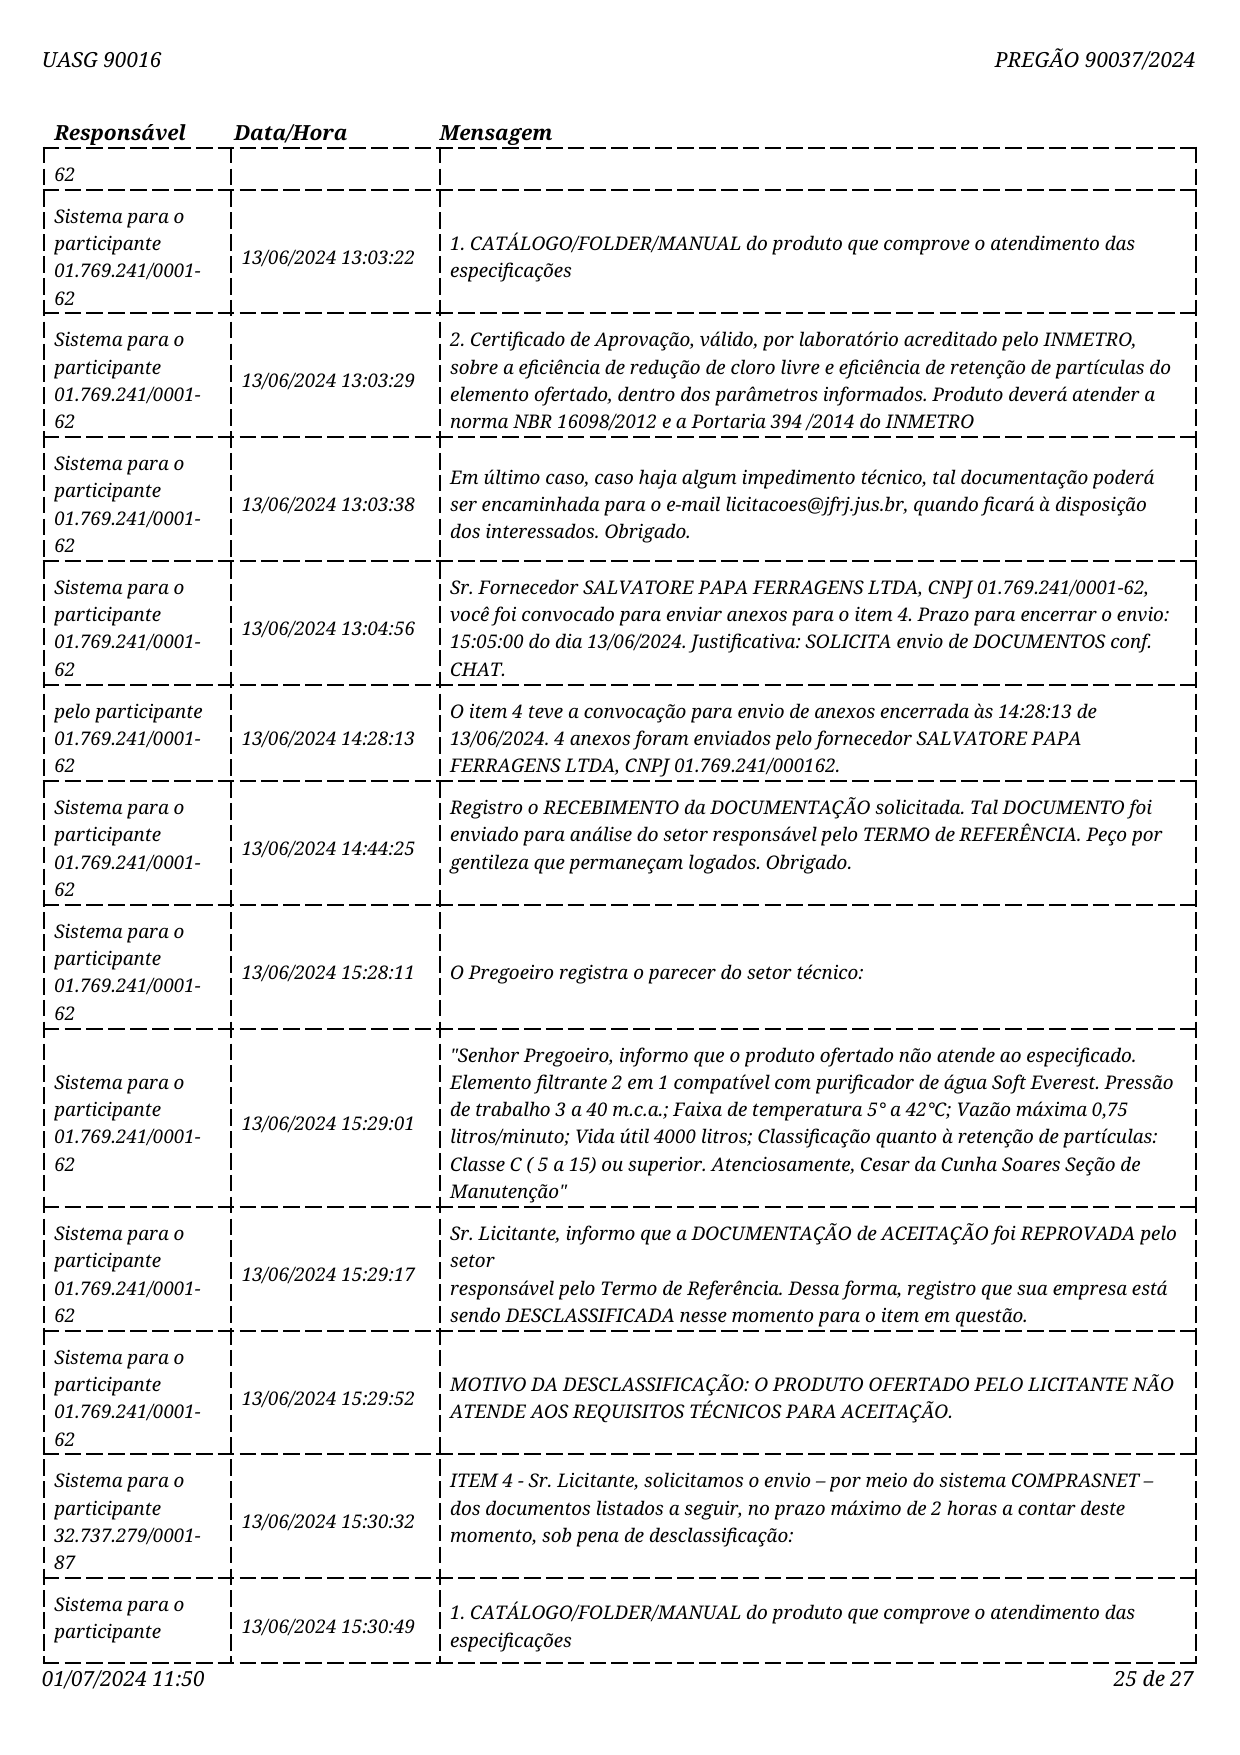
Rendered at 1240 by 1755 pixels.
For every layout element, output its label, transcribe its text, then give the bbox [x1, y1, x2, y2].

table_cell 13/06/2024 15:29:52 [231, 1330, 439, 1453]
table_cell 13/06/2024 15:30:49 [231, 1577, 439, 1662]
table_cell Sistema para o participante 01.769.241/0001-62 [44, 1028, 231, 1206]
table_cell Sistema para o participante 01.769.241/0001-62 [44, 436, 231, 560]
table_cell Sr. Fornecedor SALVATORE PAPA FERRAGENS LTDA, CNPJ 01.769.241/0001-62, você foi convocado para enviar anexos para o item 4. Prazo para encerrar o envio: 15:05:00 do dia 13/06/2024. Justificativa: SOLICITA envio de DOCUMENTOS conf. CHAT. [440, 560, 1196, 683]
table_cell Sistema para o participante 01.769.241/0001-62 [44, 904, 231, 1027]
table_cell 13/06/2024 15:29:17 [231, 1206, 439, 1329]
table_cell Sistema para o participante 01.769.241/0001-62 [44, 1206, 231, 1329]
table_cell O Pregoeiro registra o parecer do setor técnico: [440, 904, 1196, 1027]
table_cell [231, 147, 439, 188]
table_cell 13/06/2024 13:03:22 [231, 189, 439, 312]
table_cell Sr. Licitante, informo que a DOCUMENTAÇÃO de ACEITAÇÃO foi REPROVADA pelo setor responsável pelo Termo de Referência. Dessa forma, registro que sua empresa está sendo DESCLASSIFICADA nesse momento para o item em questão. [440, 1206, 1196, 1329]
table_cell 1. CATÁLOGO/FOLDER/MANUAL do produto que comprove o atendimento das especificações [440, 189, 1196, 312]
table_cell Sistema para o participante 01.769.241/0001-62 [44, 780, 231, 904]
table_cell Sistema para o participante 01.769.241/0001-62 [44, 560, 231, 683]
table_cell 2. Certificado de Aprovação, válido, por laboratório acreditado pelo INMETRO, sobre a eficiência de redução de cloro livre e eficiência de retenção de partículas do elemento ofertado, dentro dos parâmetros informados. Produto deverá atender a norma NBR 16098/2012 e a Portaria 394 /2014 do INMETRO [440, 312, 1196, 436]
table_cell MOTIVO DA DESCLASSIFICAÇÃO: O PRODUTO OFERTADO PELO LICITANTE NÃO ATENDE AOS REQUISITOS TÉCNICOS PARA ACEITAÇÃO. [440, 1330, 1196, 1453]
table_cell Sistema para o participante 01.769.241/0001-62 [44, 312, 231, 436]
table_cell "Senhor Pregoeiro, informo que o produto ofertado não atende ao especificado. Elemento filtrante 2 em 1 compatível com purificador de água Soft Everest. Pressão de trabalho 3 a 40 m.c.a.; Faixa de temperatura 5° a 42°C; Vazão máxima 0,75 litros/minuto; Vida útil 4000 litros; Classificação quanto à retenção de partículas: Classe C ( 5 a 15) ou superior. Atenciosamente, Cesar da Cunha Soares Seção de Manutenção" [440, 1028, 1196, 1206]
table_cell Registro o RECEBIMENTO da DOCUMENTAÇÃO solicitada. Tal DOCUMENTO foi enviado para análise do setor responsável pelo TERMO de REFERÊNCIA. Peço por gentileza que permaneçam logados. Obrigado. [440, 780, 1196, 904]
table_cell pelo participante 01.769.241/0001-62 [44, 684, 231, 780]
table_cell 13/06/2024 13:03:38 [231, 436, 439, 560]
table_cell [440, 147, 1196, 188]
table_cell Sistema para o participante 01.769.241/0001-62 [44, 1330, 231, 1453]
table_cell Sistema para o participante 01.769.241/0001-62 [44, 189, 231, 312]
table_cell ITEM 4 - Sr. Licitante, solicitamos o envio – por meio do sistema COMPRASNET – dos documentos listados a seguir, no prazo máximo de 2 horas a contar deste momento, sob pena de desclassificação: [440, 1453, 1196, 1577]
table_cell Sistema para o participante [44, 1577, 231, 1662]
table_cell 13/06/2024 14:44:25 [231, 780, 439, 904]
table_cell 13/06/2024 13:04:56 [231, 560, 439, 683]
table_cell 13/06/2024 15:28:11 [231, 904, 439, 1027]
table_cell 13/06/2024 15:30:32 [231, 1453, 439, 1577]
table_cell O item 4 teve a convocação para envio de anexos encerrada às 14:28:13 de 13/06/2024. 4 anexos foram enviados pelo fornecedor SALVATORE PAPA FERRAGENS LTDA, CNPJ 01.769.241/000162. [440, 684, 1196, 780]
table_cell 13/06/2024 14:28:13 [231, 684, 439, 780]
table_cell 13/06/2024 15:29:01 [231, 1028, 439, 1206]
table_cell 13/06/2024 13:03:29 [231, 312, 439, 436]
table_cell Sistema para o participante 32.737.279/0001-87 [44, 1453, 231, 1577]
table_cell 62 [44, 147, 231, 188]
table_cell 1. CATÁLOGO/FOLDER/MANUAL do produto que comprove o atendimento das especificações [440, 1577, 1196, 1662]
table_cell Em último caso, caso haja algum impedimento técnico, tal documentação poderá ser encaminhada para o e-mail licitacoes@jfrj.jus.br, quando ficará à disposição dos interessados. Obrigado. [440, 436, 1196, 560]
